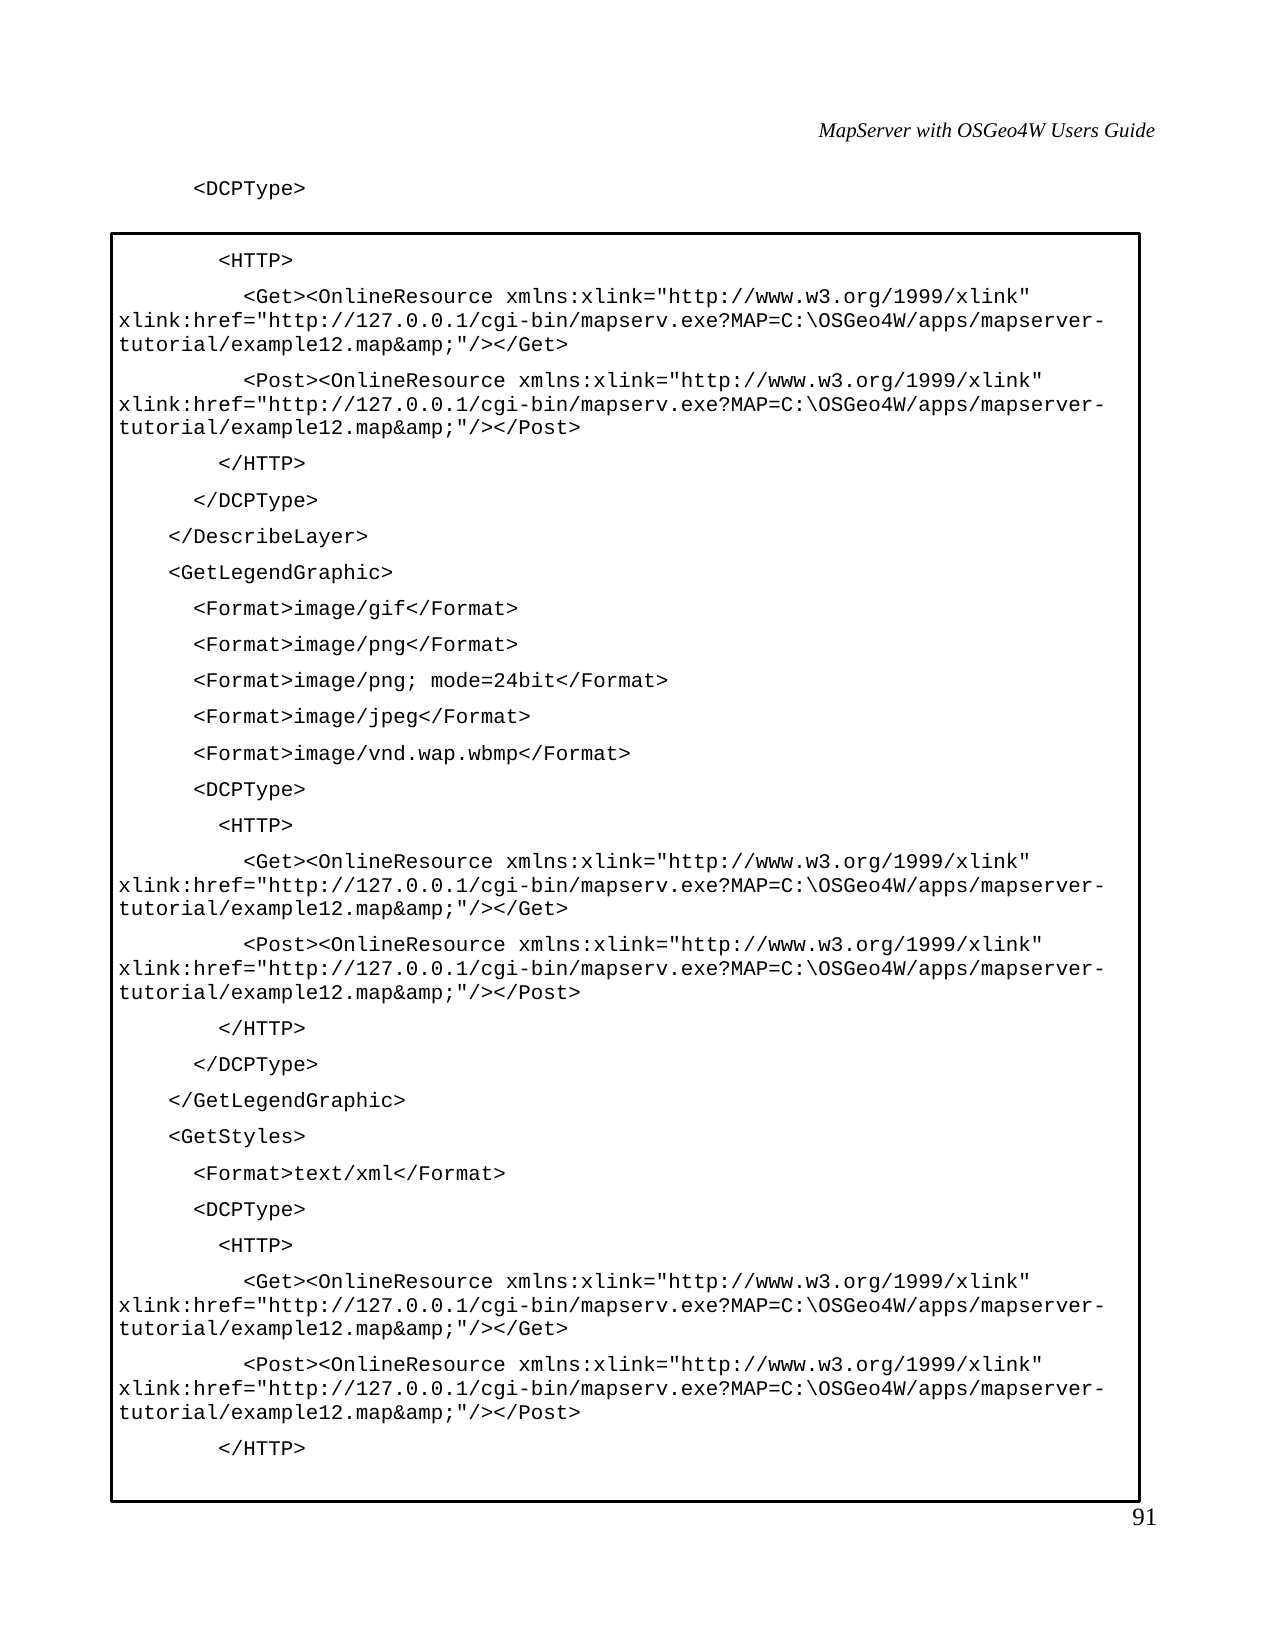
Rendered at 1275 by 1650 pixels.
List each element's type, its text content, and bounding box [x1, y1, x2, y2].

text <Format>image/gif</Format> [118, 598, 1138, 622]
text [1141, 1438, 1157, 1461]
text <Get><OnlineResource xmlns:xlink="http://www.w3.org/1999/xlink" xlink:href="http://127.0.0.1/cgi-bin/mapserv.exe?MAP=C:\OSGeo4W/apps/mapserver-tutorial/example12.map&amp;"/></Get> [118, 851, 1138, 922]
text <HTTP> [118, 250, 1138, 274]
text <HTTP> [118, 1235, 1138, 1258]
text [1141, 1090, 1157, 1114]
text <Post><OnlineResource xmlns:xlink="http://www.w3.org/1999/xlink" xlink:href="http://127.0.0.1/cgi-bin/mapserv.exe?MAP=C:\OSGeo4W/apps/mapserver-tutorial/example12.map&amp;"/></Post> [118, 934, 1138, 1005]
text <Format>text/xml</Format> [118, 1162, 1138, 1186]
text [1141, 250, 1157, 274]
text </HTTP> [118, 1438, 1138, 1461]
text [1141, 779, 1157, 802]
text </HTTP> [118, 453, 1138, 477]
text <Format>image/png</Format> [118, 634, 1138, 658]
text [1141, 1018, 1157, 1042]
text <Format>image/png; mode=24bit</Format> [118, 670, 1138, 694]
text [1141, 1054, 1157, 1078]
text <Get><OnlineResource xmlns:xlink="http://www.w3.org/1999/xlink" xlink:href="http://127.0.0.1/cgi-bin/mapserv.exe?MAP=C:\OSGeo4W/apps/mapserver-tutorial/example12.map&amp;"/></Get> [118, 287, 1138, 357]
text [1141, 1126, 1157, 1150]
text <GetLegendGraphic> [118, 562, 1138, 586]
text </HTTP> [118, 1018, 1138, 1042]
text <HTTP> [118, 815, 1138, 838]
text [1141, 815, 1157, 838]
text [1141, 1199, 1157, 1222]
text <Format>image/jpeg</Format> [118, 706, 1138, 730]
text <GetStyles> [118, 1126, 1138, 1150]
text </DCPType> [118, 489, 1138, 513]
text <Post><OnlineResource xmlns:xlink="http://www.w3.org/1999/xlink" xlink:href="http://127.0.0.1/cgi-bin/mapserv.exe?MAP=C:\OSGeo4W/apps/mapserver-tutorial/example12.map&amp;"/></Post> [118, 1354, 1138, 1425]
text </DCPType> [118, 1054, 1138, 1078]
text <DCPType> [118, 178, 1157, 202]
text [1141, 562, 1157, 586]
text [1141, 489, 1157, 513]
text [1141, 1235, 1157, 1258]
text [1141, 453, 1157, 477]
text <DCPType> [118, 779, 1138, 802]
text <Get><OnlineResource xmlns:xlink="http://www.w3.org/1999/xlink" xlink:href="http://127.0.0.1/cgi-bin/mapserv.exe?MAP=C:\OSGeo4W/apps/mapserver-tutorial/example12.map&amp;"/></Get> [118, 1271, 1138, 1342]
text <Post><OnlineResource xmlns:xlink="http://www.w3.org/1999/xlink" xlink:href="http://127.0.0.1/cgi-bin/mapserv.exe?MAP=C:\OSGeo4W/apps/mapserver-tutorial/example12.map&amp;"/></Post> [118, 370, 1138, 441]
text <Format>image/vnd.wap.wbmp</Format> [118, 743, 1138, 766]
text [1141, 526, 1157, 549]
text </DescribeLayer> [118, 526, 1138, 549]
text </GetLegendGraphic> [118, 1090, 1138, 1114]
text <DCPType> [118, 1199, 1138, 1222]
